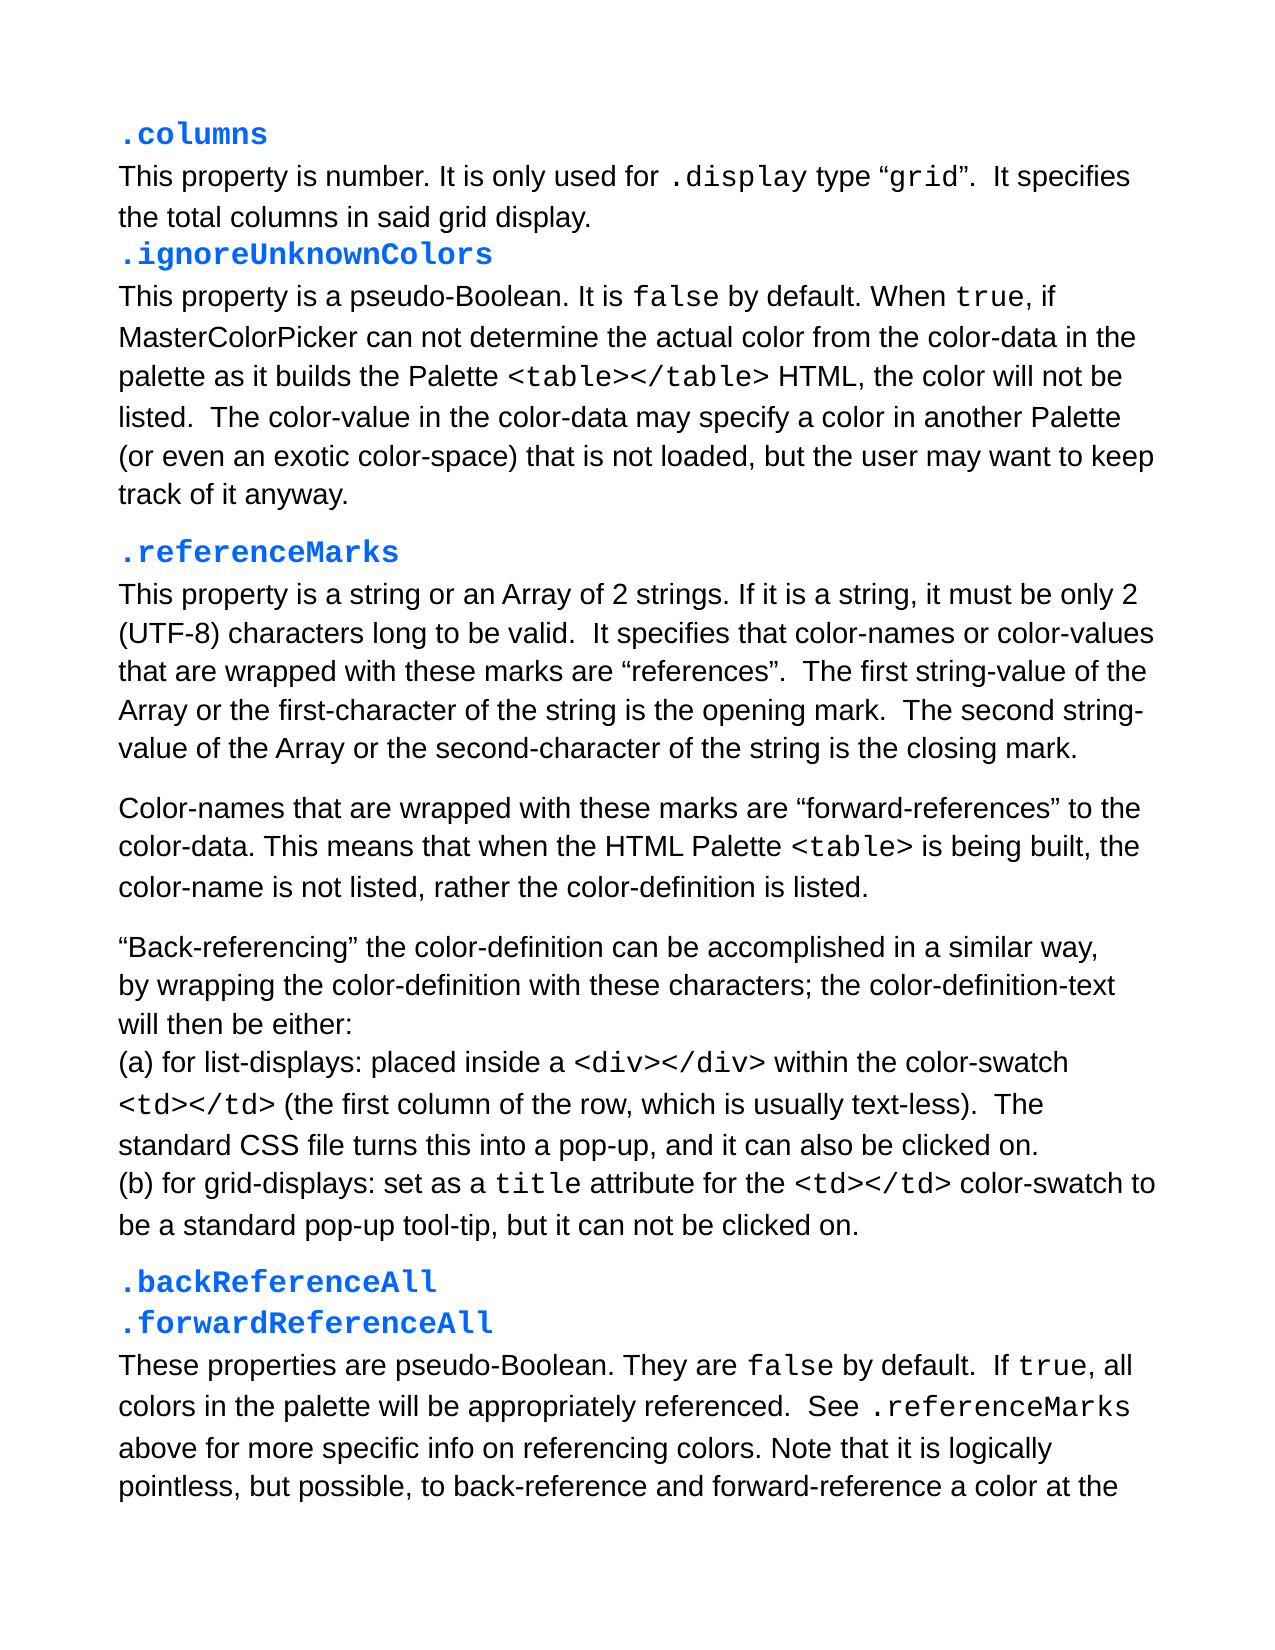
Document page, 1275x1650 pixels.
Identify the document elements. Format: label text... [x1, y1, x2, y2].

text .columns [118, 118, 1157, 153]
text .ignoreUnknownColors [118, 238, 1157, 274]
text This property is number. It is only used for .display type “grid”. It specifies the total columns in said grid display. [118, 159, 1157, 233]
text This property is a string or an Array of 2 strings. If it is a string, it must be only 2 (UTF-8) characters long to be valid. It specifies that color-names or color-values that are wrapped with these marks are “references”. The first string-value of the Array or the first-character of the string is the opening mark. The second string-value of the Array or the second-character of the string is the closing mark. [118, 577, 1157, 765]
text .referenceMarks [118, 537, 1157, 572]
text These properties are pseudo-Boolean. They are false by default. If true, all colors in the palette will be appropriately referenced. See .referenceMarks above for more specific info on referencing colors. Note that it is logically pointless, but possible, to back-reference and forward-reference a color at the [118, 1348, 1157, 1503]
text Color-names that are wrapped with these marks are “forward-references” to the color-data. This means that when the HTML Palette <table> is being built, the color-name is not listed, rather the color-definition is listed. [118, 791, 1157, 904]
text .forwardReferenceAll [118, 1308, 1157, 1343]
text .backReferenceAll [118, 1267, 1157, 1302]
text “Back-referencing” the color-definition can be accomplished in a similar way, by wrapping the color-definition with these characters; the color-definition-text will then be either: (a) for list-displays: placed inside a <div></div> within the color-swatch <td></td> (the first column of the row, which is usually text-less). The standard CSS file turns this into a pop-up, and it can also be clicked on. (b) for grid-displays: set as a title attribute for the <td></td> color-swatch to be a standard pop-up tool-tip, but it can not be clicked on. [118, 930, 1157, 1241]
text This property is a pseudo-Boolean. It is false by default. When true, if MasterColorPicker can not determine the actual color from the color-data in the palette as it builds the Palette <table></table> HTML, the color will not be listed. The color-value in the color-data may specify a color in another Palette (or even an exotic color-space) that is not loaded, but the user may want to keep track of it anyway. [118, 279, 1157, 511]
